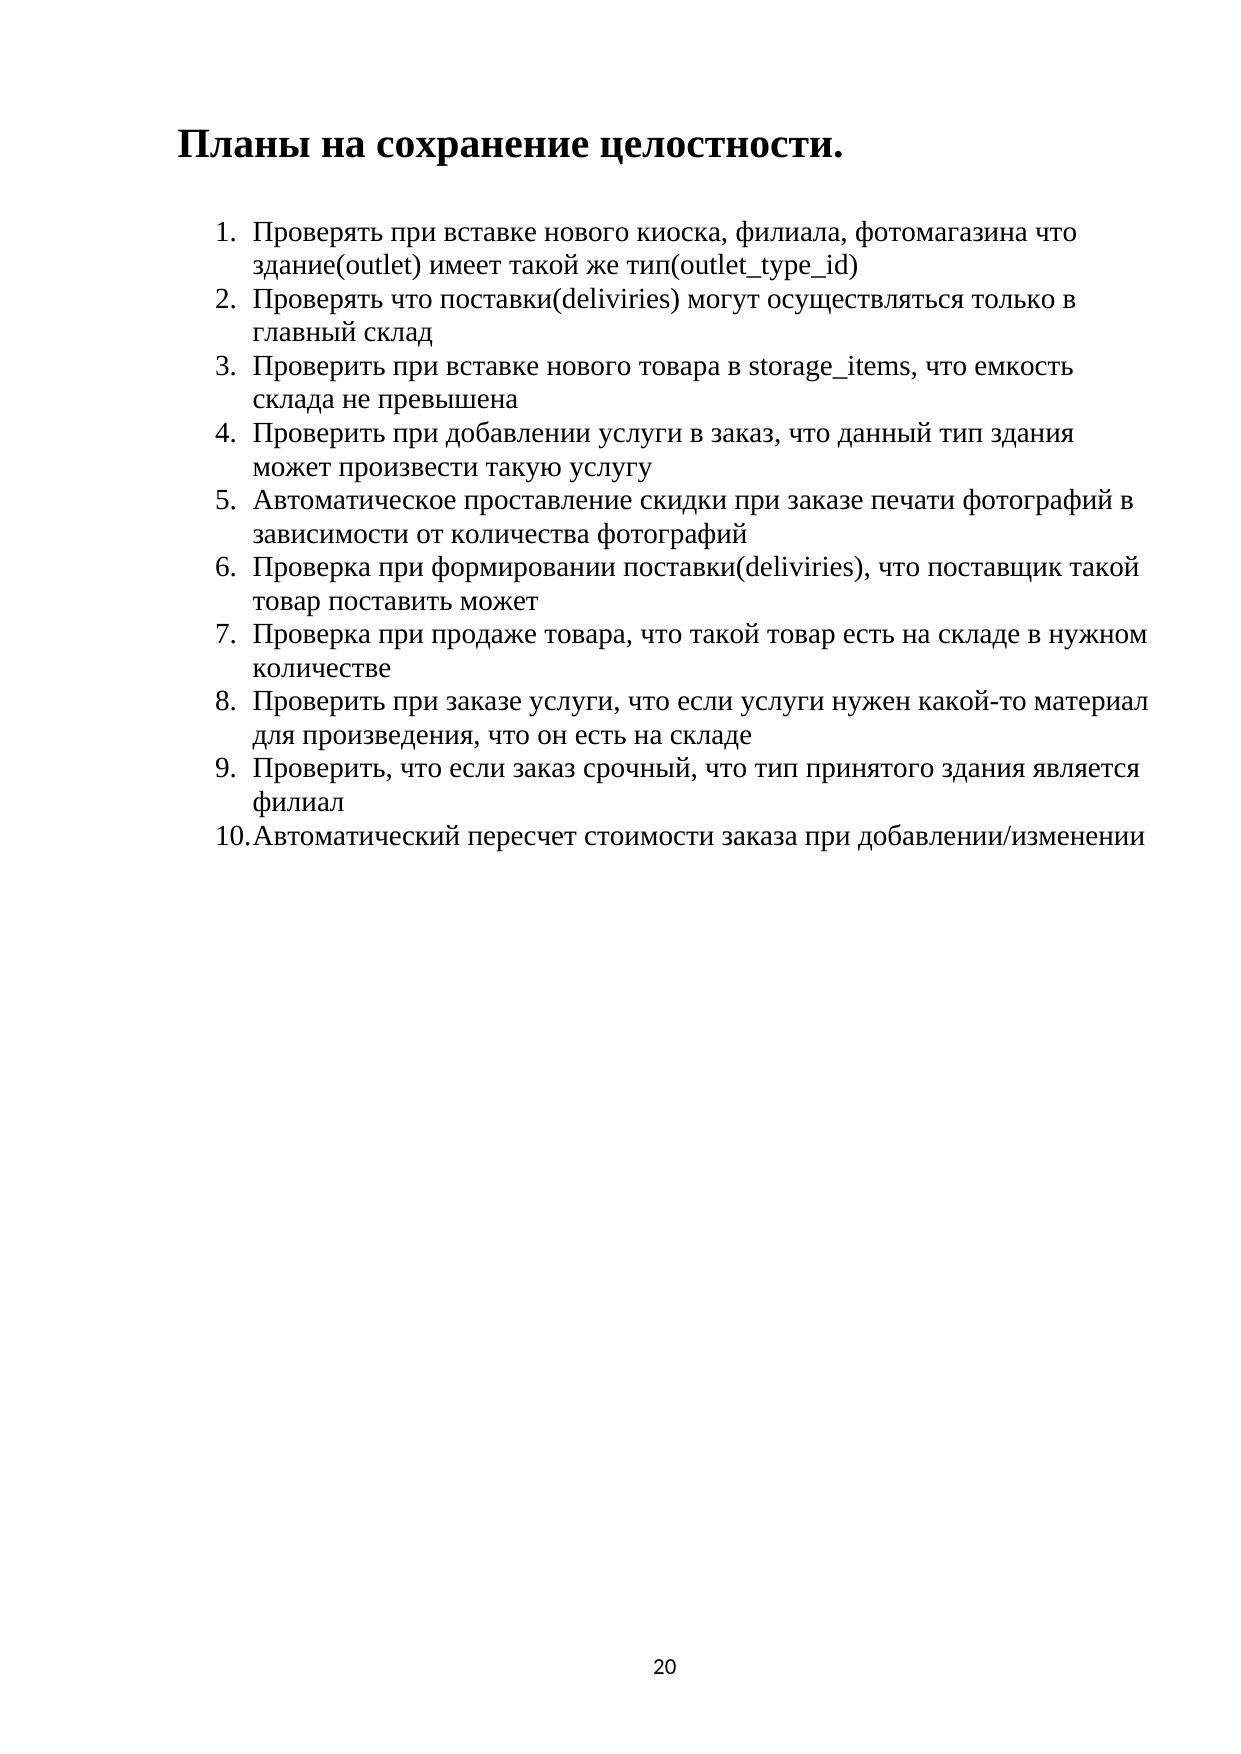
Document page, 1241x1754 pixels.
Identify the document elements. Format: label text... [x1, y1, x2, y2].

list Автоматический пересчет стоимости заказа при добавлении/изменении [215, 818, 1152, 851]
list Проверять что поставки(deliviries) могут осуществляться только в главный склад [215, 281, 1152, 348]
list Проверить при добавлении услуги в заказ, что данный тип здания может произвести такую услугу [215, 415, 1152, 482]
list Проверить при заказе услуги, что если услуги нужен какой-то материал для произведения, что он есть на складе [215, 683, 1152, 751]
list Проверка при формировании поставки(deliviries), что поставщик такой товар поставить может [215, 549, 1152, 616]
list Проверить, что если заказ срочный, что тип принятого здания является филиал [215, 751, 1152, 818]
list Проверять при вставке нового киоска, филиала, фотомагазина что здание(outlet) имеет такой же тип(outlet_type_id) [215, 214, 1152, 281]
text Планы на сохранение целостности. [177, 118, 1152, 166]
list Проверить при вставке нового товара в storage_items, что емкость склада не превышена [215, 348, 1152, 415]
list Автоматическое проставление скидки при заказе печати фотографий в зависимости от количества фотографий [215, 482, 1152, 549]
list Проверка при продаже товара, что такой товар есть на складе в нужном количестве [215, 616, 1152, 683]
